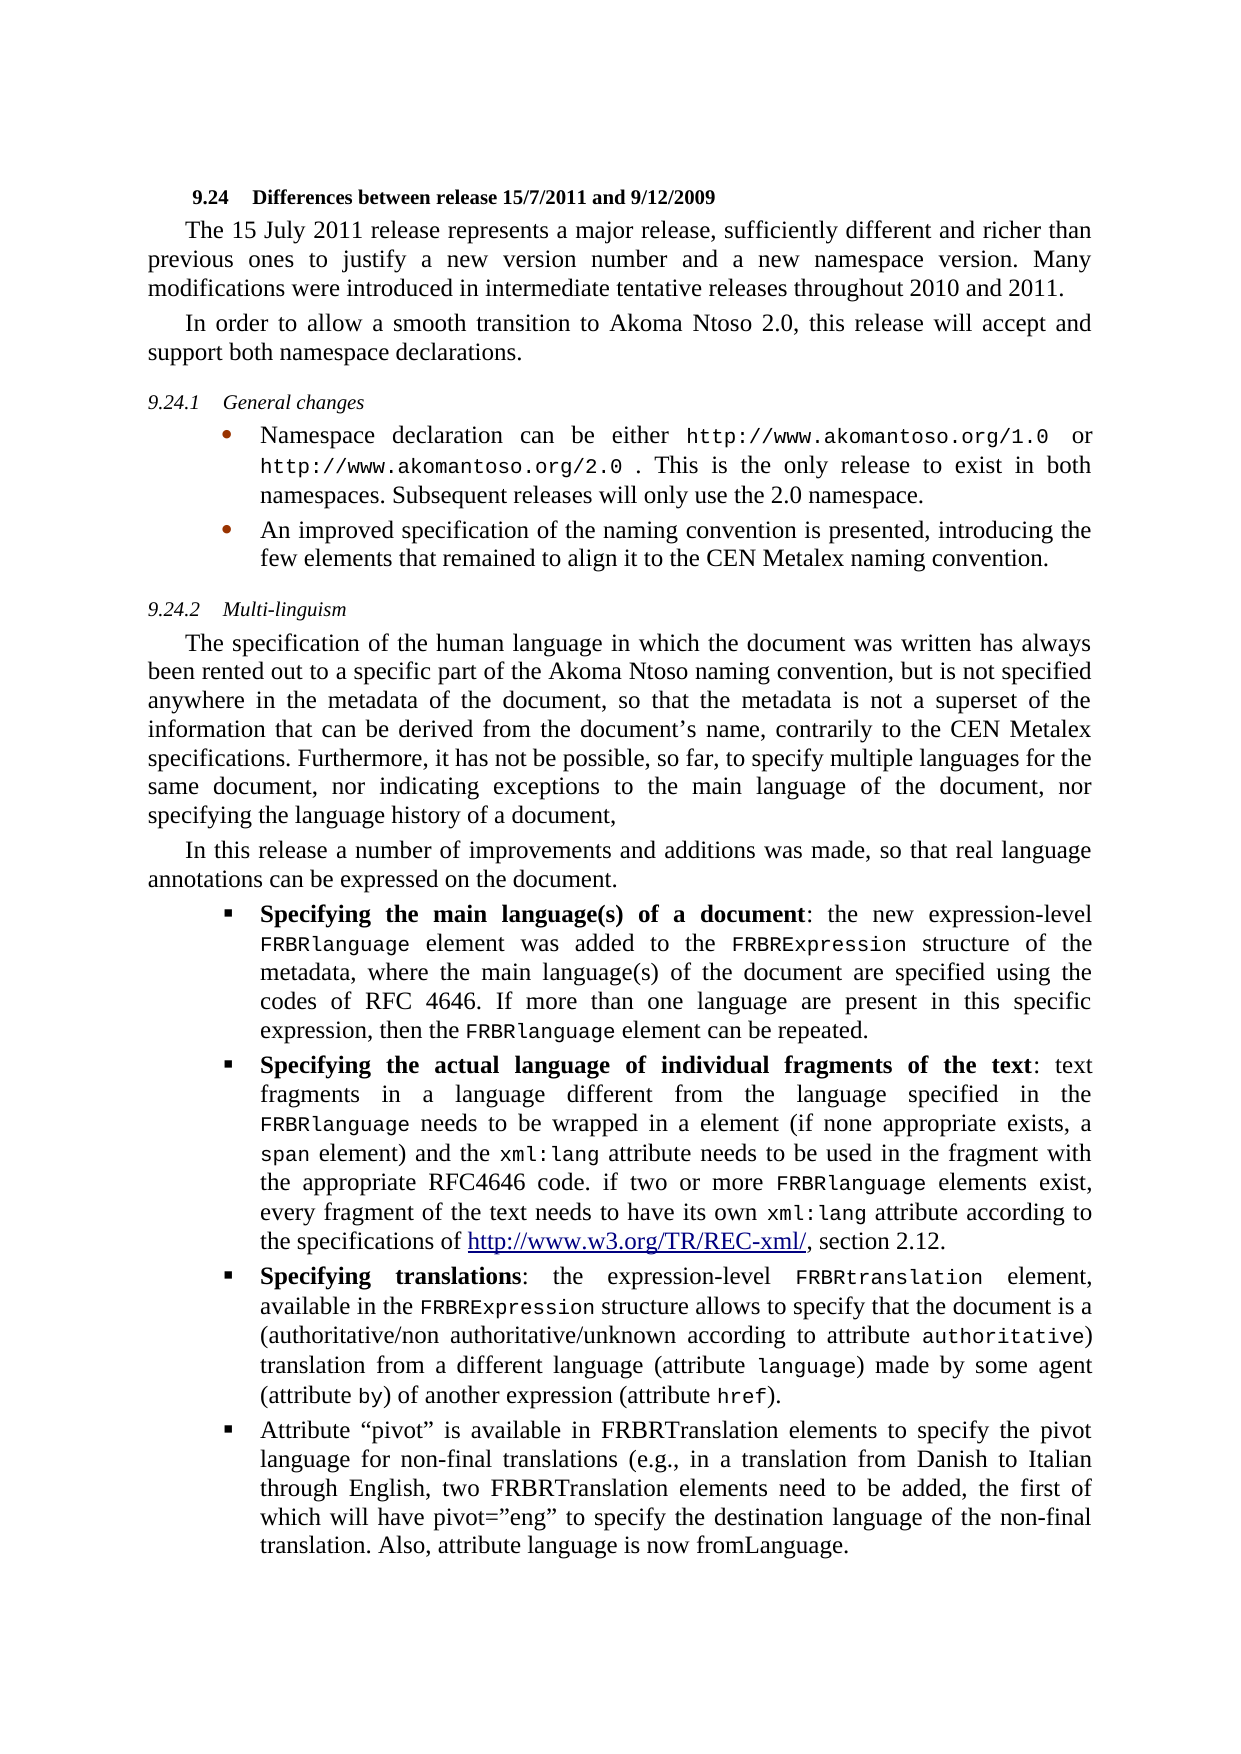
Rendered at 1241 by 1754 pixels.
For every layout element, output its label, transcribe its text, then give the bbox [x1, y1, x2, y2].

text The 15 July 2011 release represents a major release, sufficiently different and richer than previous ones to justify a new version number and a new namespace version. Many modifications were introduced in intermediate tentative releases throughout 2010 and 2011. [148, 215, 1092, 302]
list Namespace declaration can be either http://www.akomantoso.org/1.0 or http://www.akomantoso.org/2.0 . This is the only release to exist in both namespaces. Subsequent releases will only use the 2.0 namespace. [222, 421, 1092, 508]
text The specification of the human language in which the document was written has always been rented out to a specific part of the Akoma Ntoso naming convention, but is not specified anywhere in the metadata of the document, so that the metadata is not a superset of the information that can be derived from the document’s name, contrarily to the CEN Metalex specifications. Furthermore, it has not be possible, so far, to specify multiple languages for the same document, nor indicating exceptions to the main language of the document, nor specifying the language history of a document, [148, 628, 1092, 829]
list Specifying the main language(s) of a document: the new expression-level FRBRlanguage element was added to the FRBRExpression structure of the metadata, where the main language(s) of the document are specified using the codes of RFC 4646. If more than one language are present in this specific expression, then the FRBRlanguage element can be repeated. [222, 899, 1092, 1044]
list Specifying the actual language of individual fragments of the text: text fragments in a language different from the language specified in the FRBRlanguage needs to be wrapped in a element (if none appropriate exists, a span element) and the xml:lang attribute needs to be used in the fragment with the appropriate RFC4646 code. if two or more FRBRlanguage elements exist, every fragment of the text needs to have its own xml:lang attribute according to the specifications of http://www.w3.org/TR/REC-xml/, section 2.12. [222, 1051, 1092, 1255]
list Attribute “pivot” is available in FRBRTranslation elements to specify the pivot language for non-final translations (e.g., in a translation from Danish to Italian through English, two FRBRTranslation elements need to be added, the first of which will have pivot=”eng” to specify the destination language of the non-final translation. Also, attribute language is now fromLanguage. [222, 1416, 1092, 1559]
text In this release a number of improvements and additions was made, so that real language annotations can be expressed on the document. [148, 835, 1092, 893]
text In order to allow a smooth transition to Akoma Ntoso 2.0, this release will accept and support both namespace declarations. [148, 308, 1092, 365]
subtitle Multi-linguism [148, 597, 1092, 621]
list Specifying translations: the expression-level FRBRtranslation element, available in the FRBRExpression structure allows to specify that the document is a (authoritative/non authoritative/unknown according to attribute authoritative) translation from a different language (attribute language) made by some agent (attribute by) of another expression (attribute href). [222, 1261, 1092, 1409]
list An improved specification of the naming convention is presented, introducing the few elements that remained to align it to the CEN Metalex naming convention. [222, 515, 1092, 572]
subtitle Differences between release 15/7/2011 and 9/12/2009 [192, 185, 1092, 209]
subtitle General changes [148, 390, 1092, 414]
